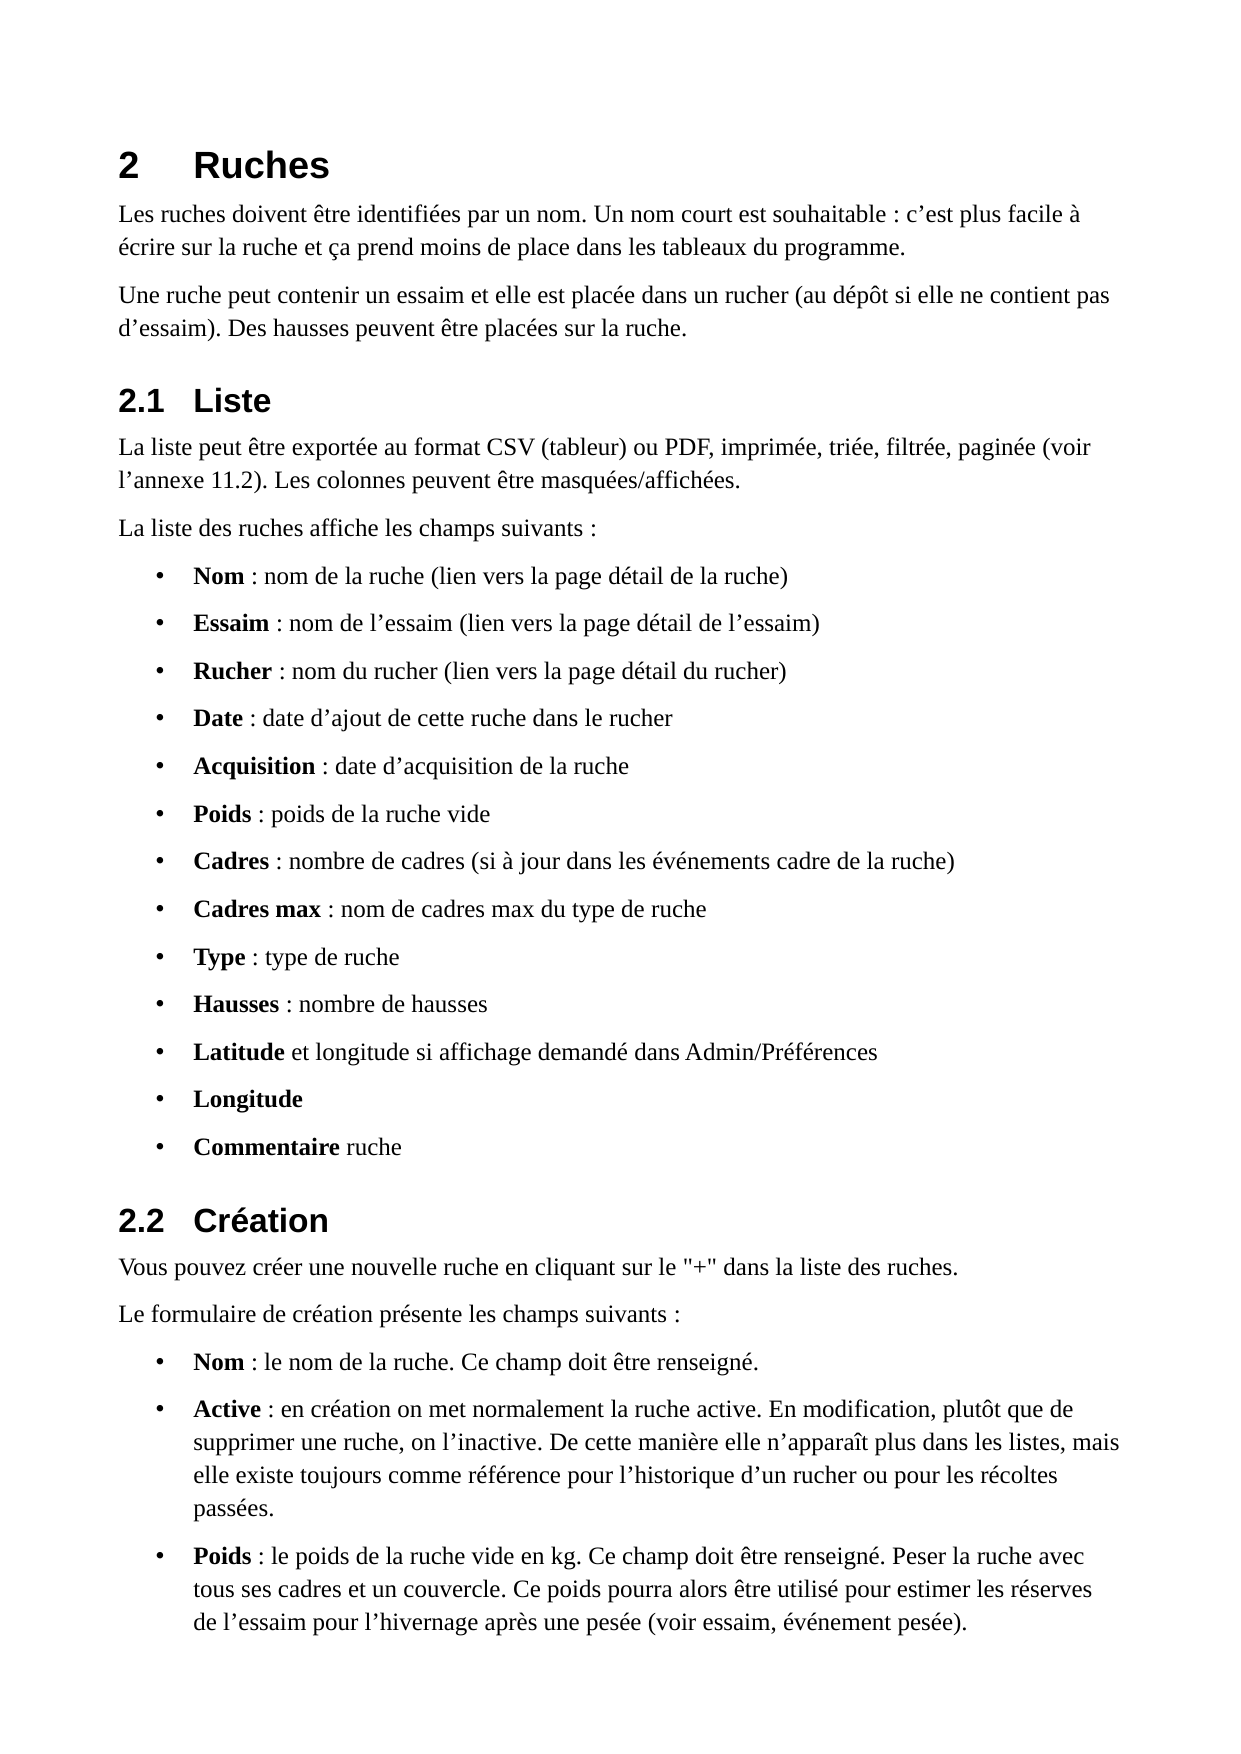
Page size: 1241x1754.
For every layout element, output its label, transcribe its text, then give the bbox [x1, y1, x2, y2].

list Rucher : nom du rucher (lien vers la page détail du rucher) [156, 656, 1122, 685]
list Commentaire ruche [156, 1132, 1122, 1161]
list Poids : poids de la ruche vide [156, 799, 1122, 827]
list Acquisition : date d’acquisition de la ruche [156, 751, 1122, 780]
text Le formulaire de création présente les champs suivants : [118, 1299, 1122, 1328]
list Longitude [156, 1084, 1122, 1113]
list Cadres max : nom de cadres max du type de ruche [156, 894, 1122, 923]
list Date : date d’ajout de cette ruche dans le rucher [156, 703, 1122, 732]
list Nom : le nom de la ruche. Ce champ doit être renseigné. [156, 1347, 1122, 1376]
text Une ruche peut contenir un essaim et elle est placée dans un rucher (au dépôt si elle ne contient pas d’essaim). Des hausses peuvent être placées sur la ruche. [118, 280, 1122, 342]
text Vous pouvez créer une nouvelle ruche en cliquant sur le "+" dans la liste des ruches. [118, 1252, 1122, 1280]
subtitle Création [118, 1200, 1122, 1239]
list Type : type de ruche [156, 942, 1122, 970]
text La liste des ruches affiche les champs suivants : [118, 513, 1122, 542]
list Cadres : nombre de cadres (si à jour dans les événements cadre de la ruche) [156, 846, 1122, 875]
list Nom : nom de la ruche (lien vers la page détail de la ruche) [156, 561, 1122, 589]
text La liste peut être exportée au format CSV (tableur) ou PDF, imprimée, triée, filtrée, paginée (voir l’annexe 11.2). Les colonnes peuvent être masquées/affichées. [118, 432, 1122, 494]
text Les ruches doivent être identifiées par un nom. Un nom court est souhaitable : c’est plus facile à écrire sur la ruche et ça prend moins de place dans les tableaux du programme. [118, 199, 1122, 261]
subtitle Ruches [118, 143, 1122, 187]
list Essaim : nom de l’essaim (lien vers la page détail de l’essaim) [156, 608, 1122, 637]
subtitle Liste [118, 381, 1122, 420]
list Latitude et longitude si affichage demandé dans Admin/Préférences [156, 1037, 1122, 1066]
list Active : en création on met normalement la ruche active. En modification, plutôt que de supprimer une ruche, on l’inactive. De cette manière elle n’apparaît plus dans les listes, mais elle existe toujours comme référence pour l’historique d’un rucher ou pour les récoltes passées. [156, 1394, 1122, 1522]
list Hausses : nombre de hausses [156, 989, 1122, 1018]
list Poids : le poids de la ruche vide en kg. Ce champ doit être renseigné. Peser la ruche avec tous ses cadres et un couvercle. Ce poids pourra alors être utilisé pour estimer les réserves de l’essaim pour l’hivernage après une pesée (voir essaim, événement pesée). [156, 1541, 1122, 1636]
